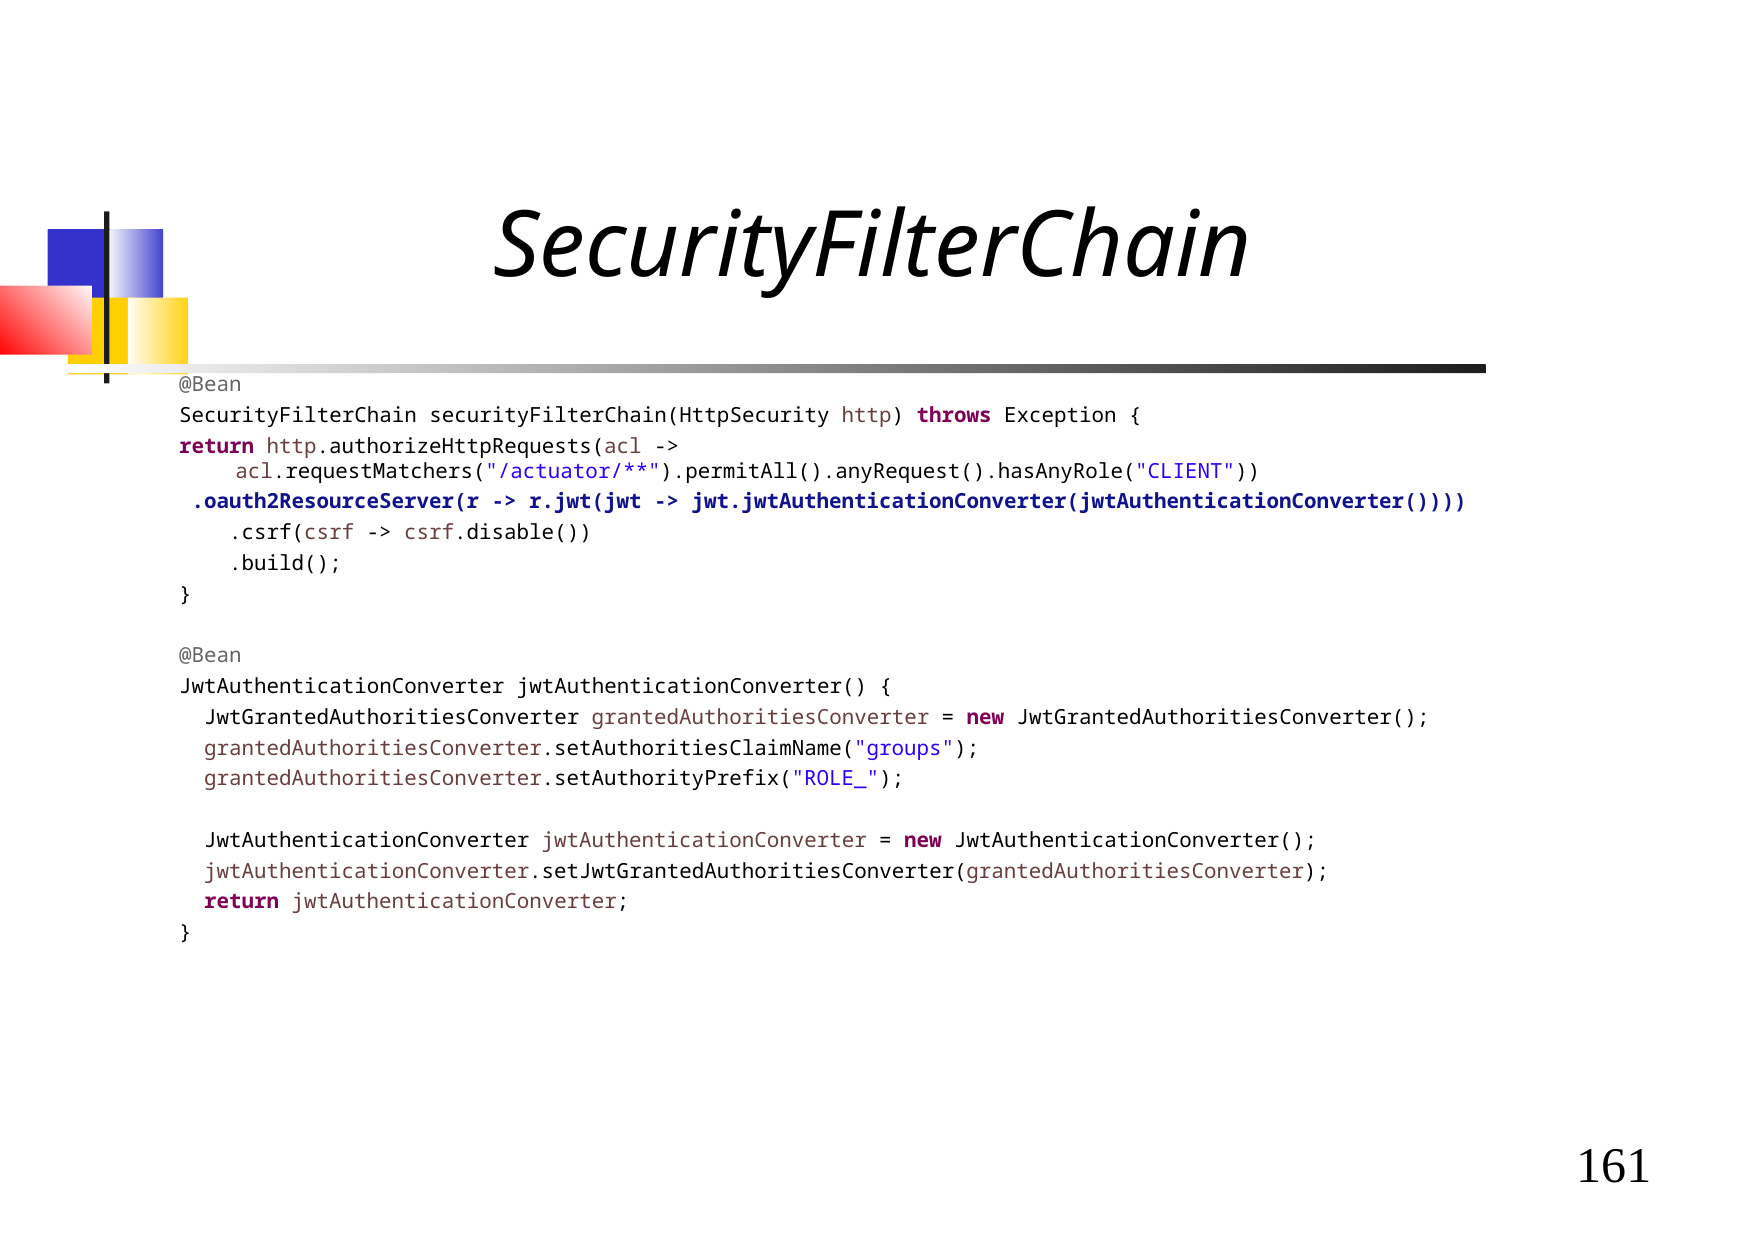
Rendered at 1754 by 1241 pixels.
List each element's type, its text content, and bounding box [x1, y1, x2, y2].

title SecurityFilterChain [179, 139, 1567, 351]
list @Bean SecurityFilterChain securityFilterChain(HttpSecurity http) throws Exception { return http.authorizeHttpRequests(acl -> acl.requestMatchers("/actuator/**").permitAll().anyRequest().hasAnyRole("CLIENT")) .oauth2ResourceServer(r -> r.jwt(jwt -> jwt.jwtAuthenticationConverter(jwtAuthenticationConverter()))) .csrf(csrf -> csrf.disable()) .build(); } @Bean JwtAuthenticationConverter jwtAuthenticationConverter() { JwtGrantedAuthoritiesConverter grantedAuthoritiesConverter = new JwtGrantedAuthoritiesConverter(); grantedAuthoritiesConverter.setAuthoritiesClaimName("groups"); grantedAuthoritiesConverter.setAuthorityPrefix("ROLE_"); JwtAuthenticationConverter jwtAuthenticationConverter = new JwtAuthenticationConverter(); jwtAuthenticationConverter.setJwtGrantedAuthoritiesConverter(grantedAuthoritiesConverter); return jwtAuthenticationConverter; } [179, 371, 1567, 1091]
